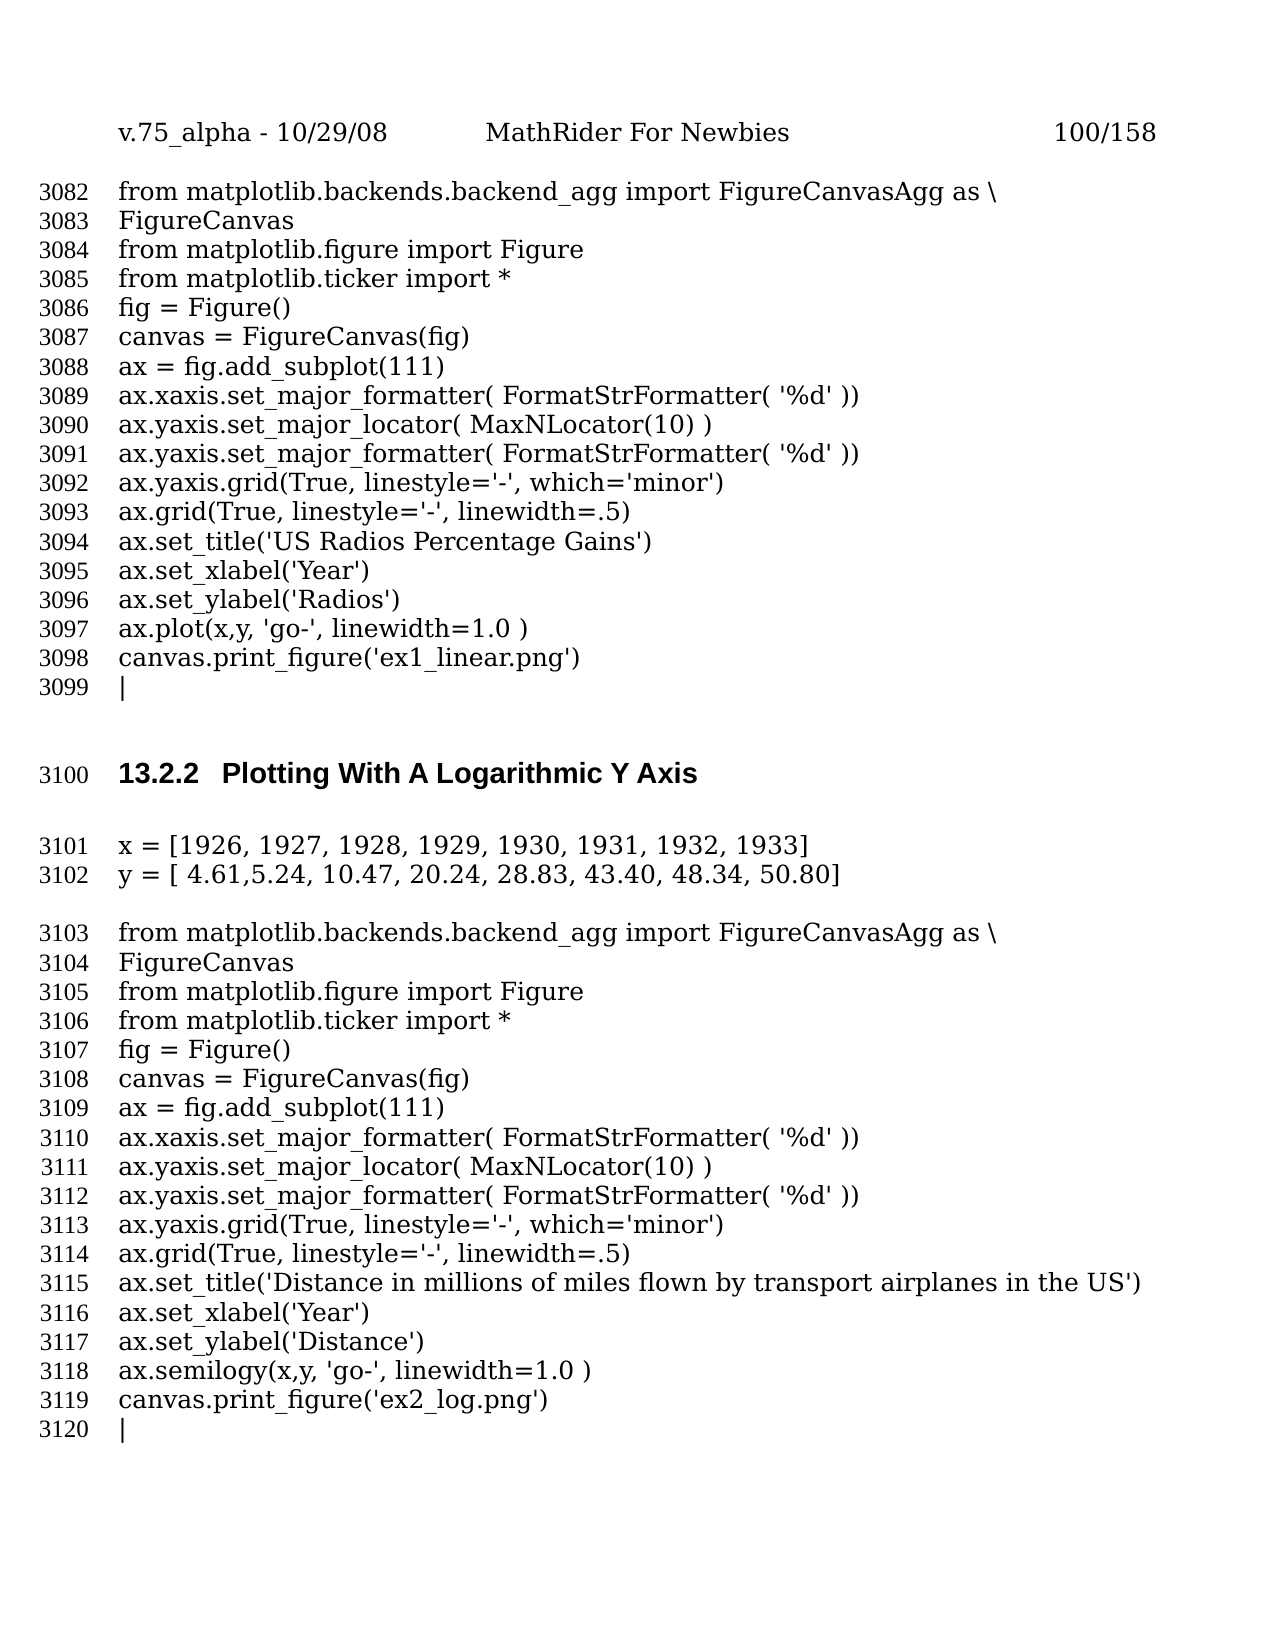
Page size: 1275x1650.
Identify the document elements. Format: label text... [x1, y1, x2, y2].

text ax.set_title('Distance in millions of miles flown by transport airplanes in the US') [118, 1269, 1157, 1298]
text ax = fig.add_subplot(111) [118, 352, 1157, 381]
text ax.yaxis.grid(True, linestyle='-', which='minor') [118, 1210, 1157, 1239]
text from matplotlib.ticker import * [118, 1006, 1157, 1035]
text from matplotlib.figure import Figure [118, 977, 1157, 1006]
text ax.xaxis.set_major_formatter( FormatStrFormatter( '%d' )) [118, 1123, 1157, 1152]
text from matplotlib.ticker import * [118, 264, 1157, 293]
text from matplotlib.figure import Figure [118, 235, 1157, 264]
text from matplotlib.backends.backend_agg import FigureCanvasAgg as \ FigureCanvas [118, 919, 1157, 977]
text ax.yaxis.set_major_locator( MaxNLocator(10) ) [118, 1152, 1157, 1181]
text | [118, 673, 1157, 702]
text ax.grid(True, linestyle='-', linewidth=.5) [118, 498, 1157, 527]
text canvas = FigureCanvas(fig) [118, 1064, 1157, 1094]
text ax.xaxis.set_major_formatter( FormatStrFormatter( '%d' )) [118, 381, 1157, 410]
text x = [1926, 1927, 1928, 1929, 1930, 1931, 1932, 1933] [118, 831, 1157, 860]
text y = [ 4.61,5.24, 10.47, 20.24, 28.83, 43.40, 48.34, 50.80] [118, 860, 1157, 889]
text ax.set_xlabel('Year') [118, 556, 1157, 585]
text ax.set_ylabel('Radios') [118, 585, 1157, 614]
text ax.yaxis.set_major_formatter( FormatStrFormatter( '%d' )) [118, 1181, 1157, 1210]
text ax.semilogy(x,y, 'go-', linewidth=1.0 ) [118, 1356, 1157, 1385]
text ax.yaxis.set_major_locator( MaxNLocator(10) ) [118, 410, 1157, 439]
text canvas = FigureCanvas(fig) [118, 323, 1157, 352]
text ax.set_title('US Radios Percentage Gains') [118, 527, 1157, 556]
text ax.yaxis.grid(True, linestyle='-', which='minor') [118, 468, 1157, 498]
text fig = Figure() [118, 1035, 1157, 1064]
text ax.set_xlabel('Year') [118, 1298, 1157, 1327]
subtitle Plotting With A Logarithmic Y Axis [118, 756, 1157, 789]
text fig = Figure() [118, 293, 1157, 323]
text from matplotlib.backends.backend_agg import FigureCanvasAgg as \ FigureCanvas [118, 177, 1157, 235]
text ax.yaxis.set_major_formatter( FormatStrFormatter( '%d' )) [118, 439, 1157, 468]
text ax.plot(x,y, 'go-', linewidth=1.0 ) [118, 614, 1157, 643]
text canvas.print_figure('ex1_linear.png') [118, 643, 1157, 673]
text ax = fig.add_subplot(111) [118, 1094, 1157, 1123]
text ax.grid(True, linestyle='-', linewidth=.5) [118, 1239, 1157, 1269]
text | [118, 1414, 1157, 1444]
text ax.set_ylabel('Distance') [118, 1327, 1157, 1356]
text canvas.print_figure('ex2_log.png') [118, 1385, 1157, 1414]
